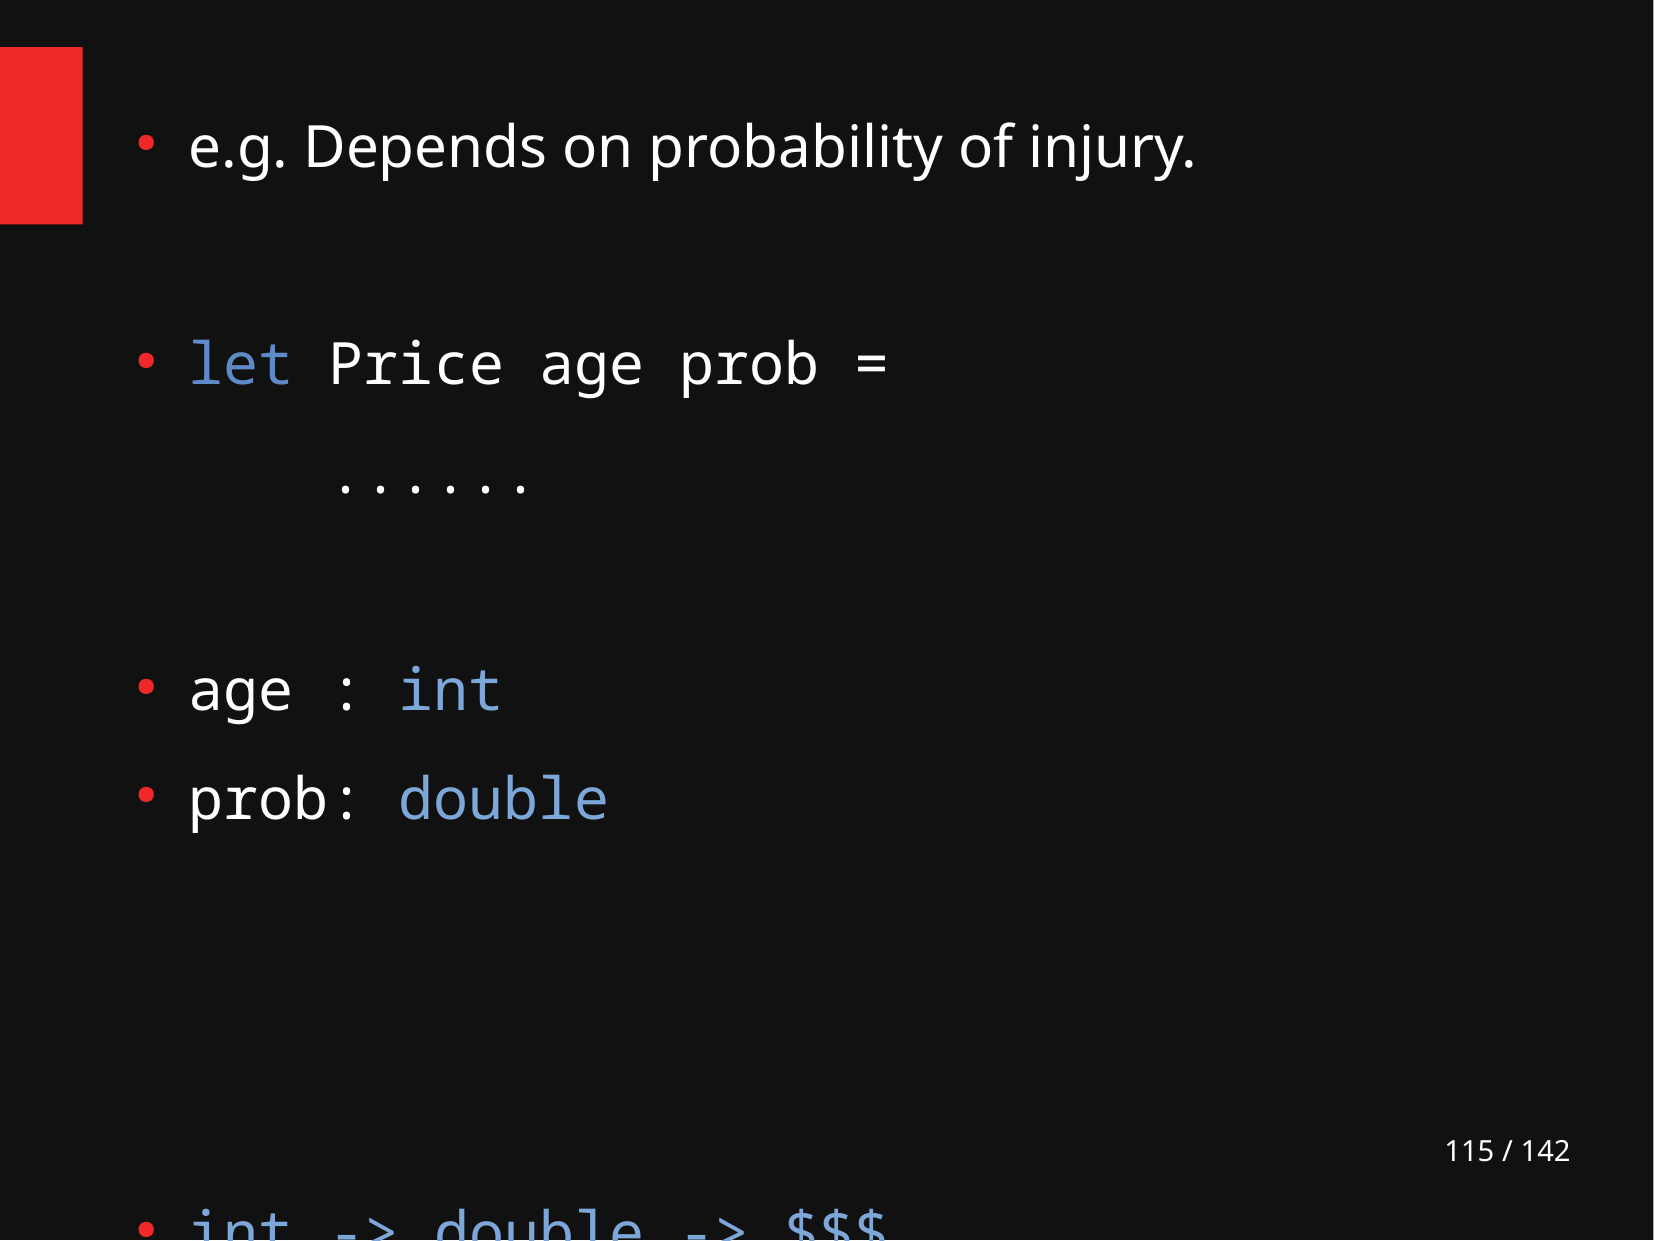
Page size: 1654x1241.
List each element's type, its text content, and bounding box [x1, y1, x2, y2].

list e.g. Depends on probability of injury. let Price age prob = ...... age : int prob: double int -> double -> $$$ [118, 105, 1536, 1074]
